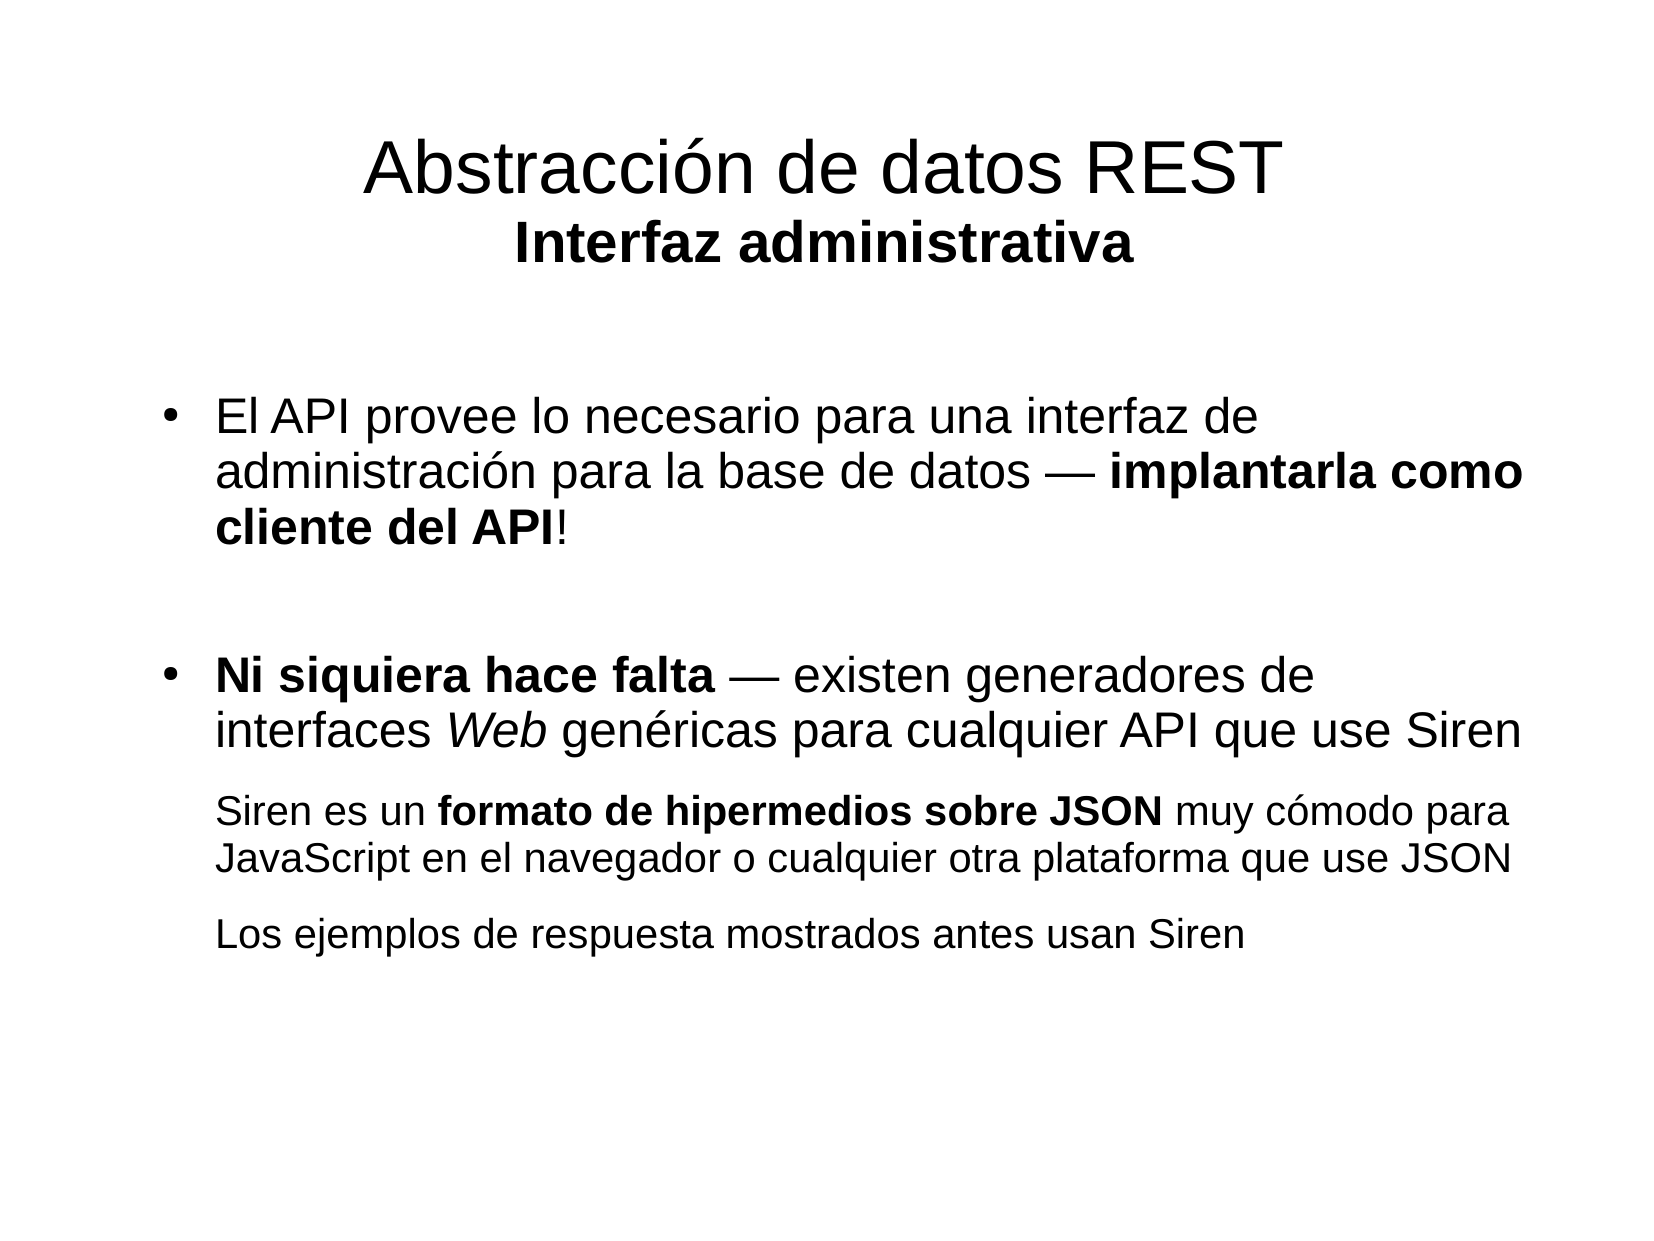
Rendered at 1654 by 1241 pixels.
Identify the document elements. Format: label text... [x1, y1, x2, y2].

title Abstracción de datos REST Interfaz administrativa [80, 96, 1569, 304]
list El API provee lo necesario para una interfaz de administración para la base de datos — implantarla como cliente del API! Ni siquiera hace falta — existen generadores de interfaces Web genéricas para cualquier API que use Siren Siren es un formato de hipermedios sobre JSON muy cómodo para JavaScript en el navegador o cualquier otra plataforma que use JSON Los ejemplos de respuesta mostrados antes usan Siren [144, 297, 1525, 1135]
